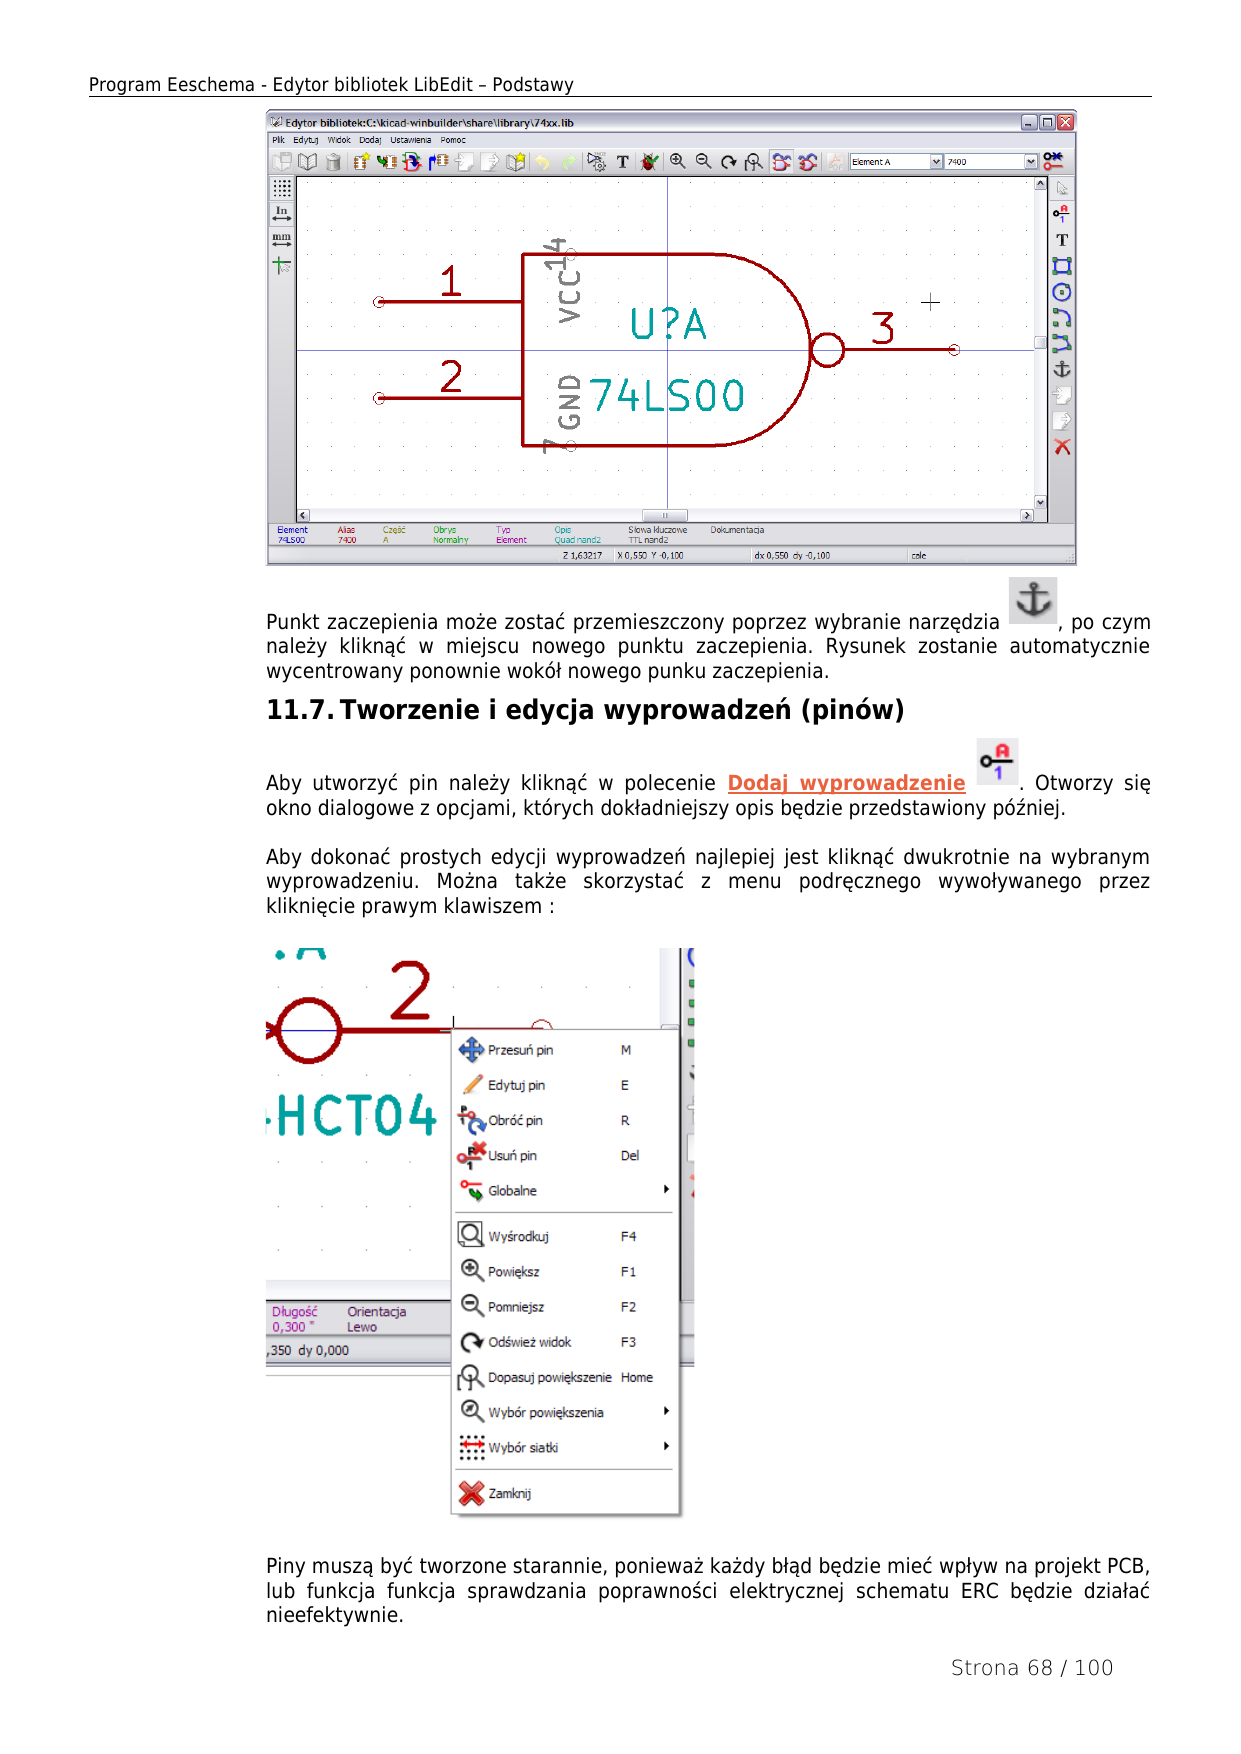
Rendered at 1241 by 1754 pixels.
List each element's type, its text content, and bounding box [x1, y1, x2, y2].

picture [976, 738, 1019, 785]
text Aby dokonać prostych edycji wyprowadzeń najlepiej jest kliknąć dwukrotnie na wybranym wyprowadzeniu. Można także skorzystać z menu podręcznego wywoływanego przez kliknięcie prawym klawiszem : [266, 845, 1152, 918]
picture [1008, 577, 1058, 624]
text Punkt zaczepienia może zostać przemieszczony poprzez wybranie narzędzia , po czym należy kliknąć w miejscu nowego punktu zaczepienia. Rysunek zostanie automatycznie wycentrowany ponownie wokół nowego punku zaczepienia. [266, 572, 1152, 683]
picture [265, 109, 1078, 566]
picture [265, 948, 695, 1524]
text Aby utworzyć pin należy kliknąć w polecenie Dodaj wyprowadzenie . Otworzy się okno dialogowe z opcjami, których dokładniejszy opis będzie przedstawiony później. [266, 732, 1152, 820]
text Piny muszą być tworzone starannie, ponieważ każdy błąd będzie mieć wpływ na projekt PCB, lub funkcja funkcja sprawdzania poprawności elektrycznej schematu ERC będzie działać nieefektywnie. [266, 1554, 1152, 1628]
subtitle Tworzenie i edycja wyprowadzeń (pinów) [266, 695, 1152, 726]
